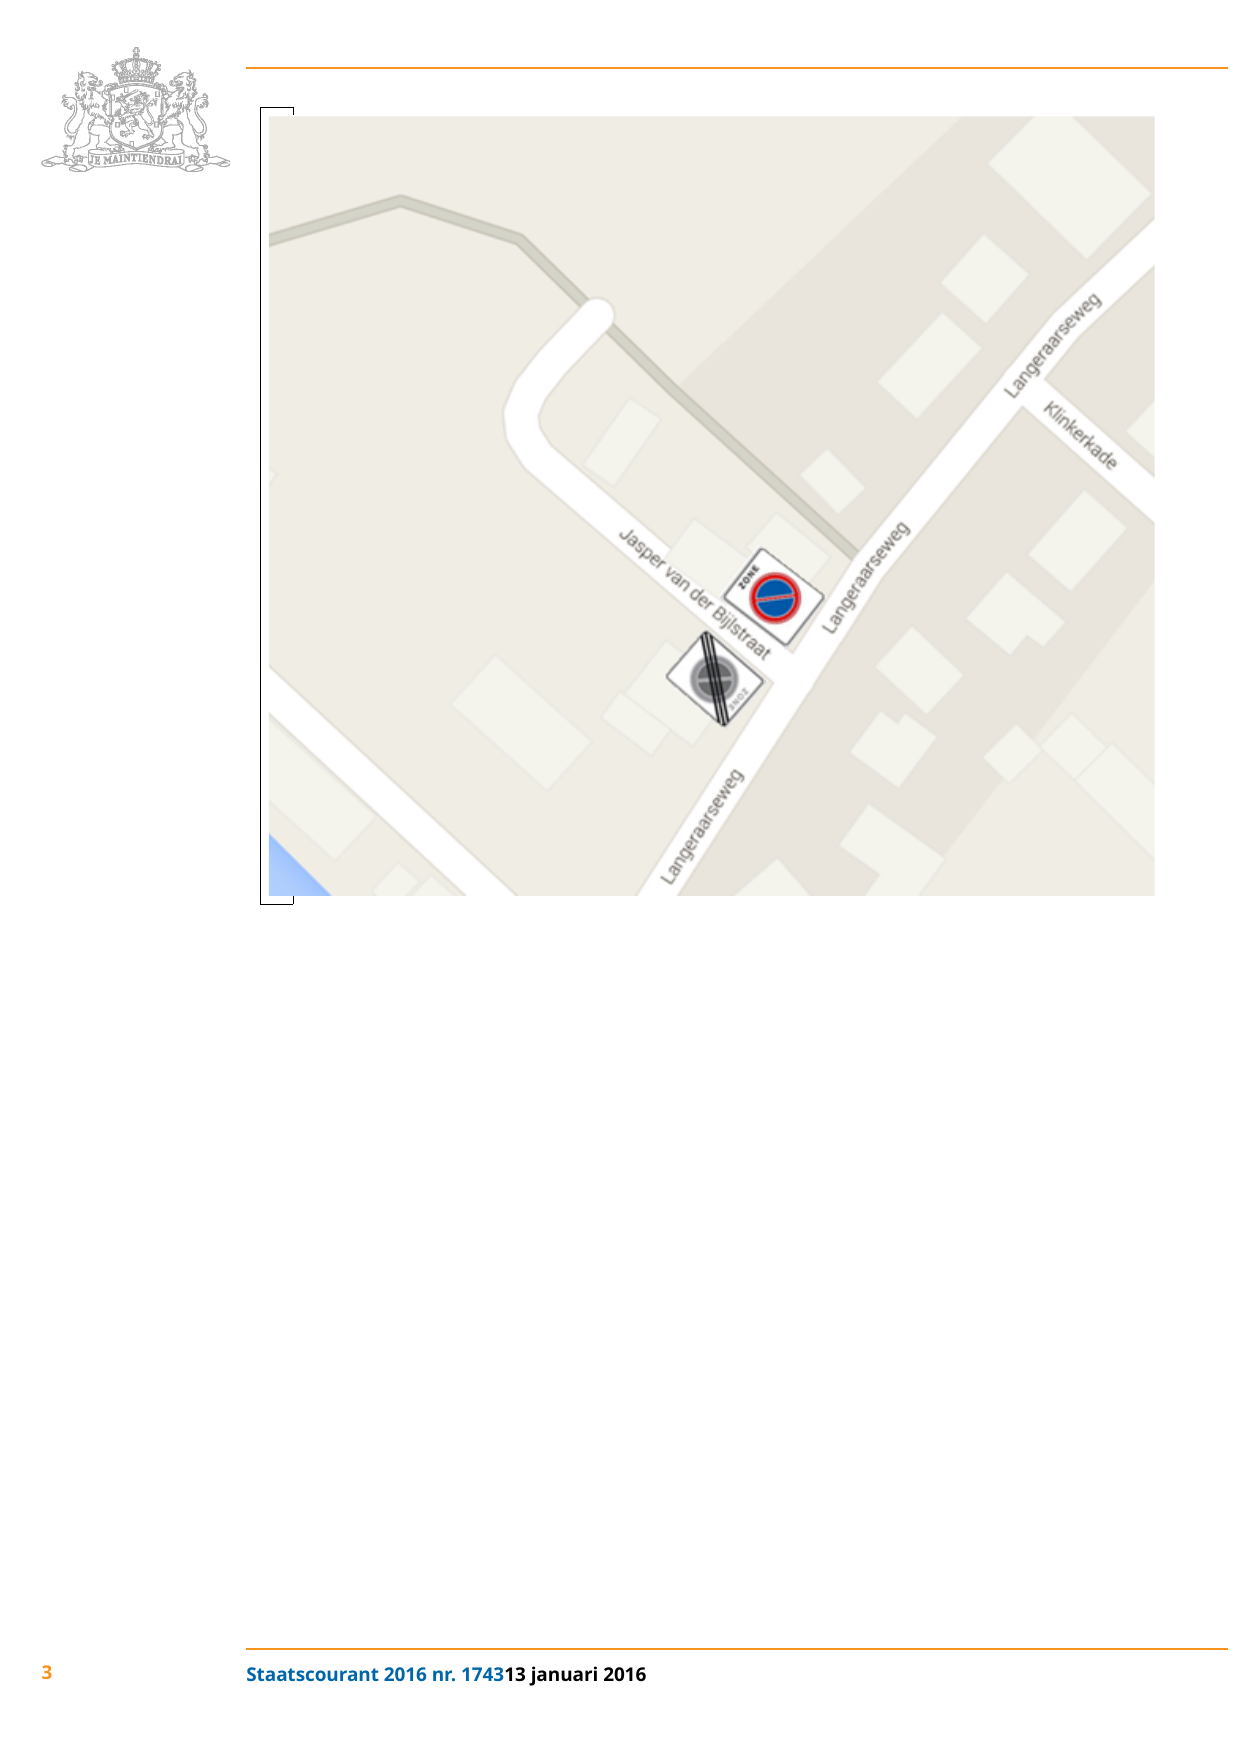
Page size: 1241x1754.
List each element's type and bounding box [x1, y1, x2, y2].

picture [41, 47, 231, 172]
picture [268, 115, 1155, 896]
